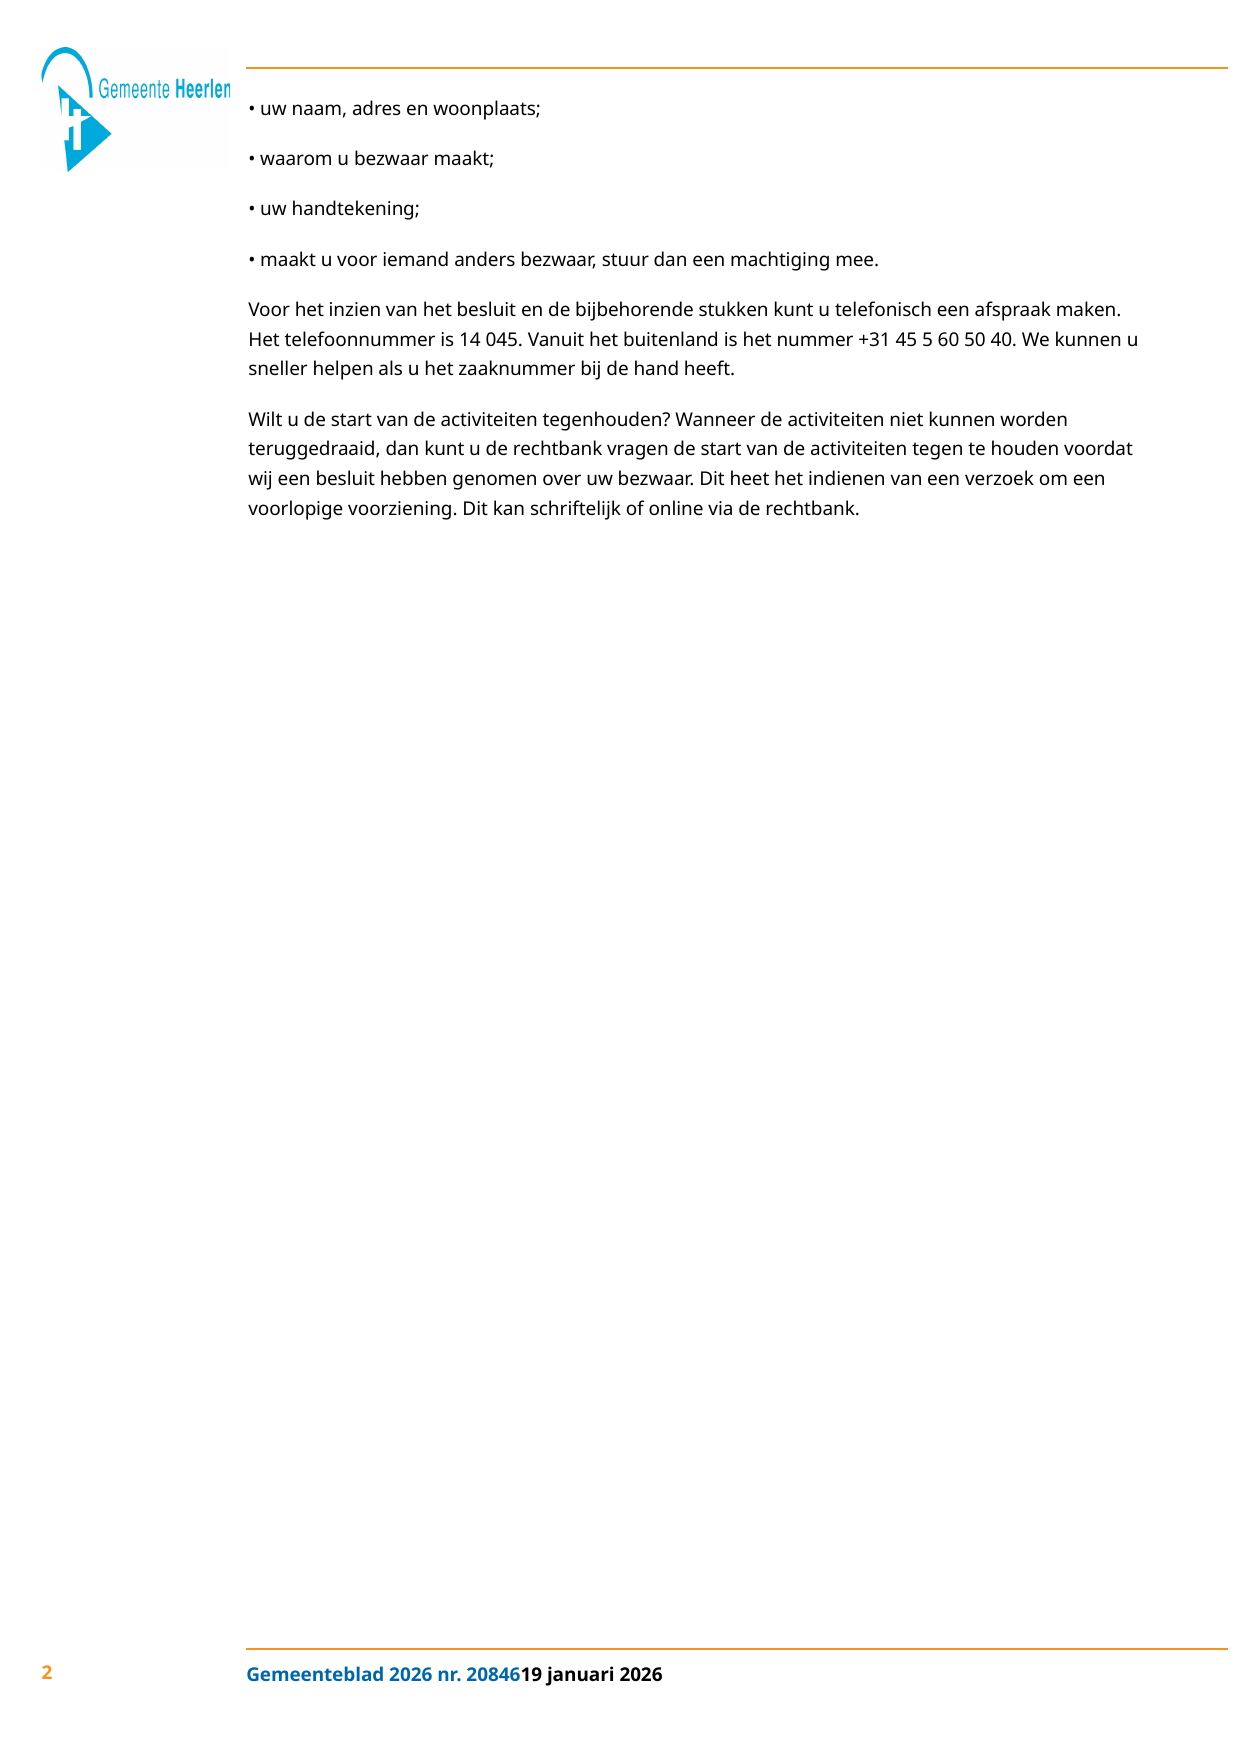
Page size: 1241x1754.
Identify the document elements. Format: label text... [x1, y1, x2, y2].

picture [41, 47, 59, 70]
text • uw naam, adres en woonplaats; [248, 95, 1152, 121]
text Wilt u de start van de activiteiten tegenhouden? Wanneer de activiteiten niet kunnen worden teruggedraaid, dan kunt u de rechtbank vragen de start van de activiteiten tegen te houden voordat wij een besluit hebben genomen over uw bezwaar. Dit heet het indienen van een verzoek om een voorlopige voorziening. Dit kan schriftelijk of online via de rechtbank. [248, 406, 1152, 521]
text • waarom u bezwaar maakt; [248, 145, 1152, 171]
text • uw handtekening; [248, 196, 1152, 221]
text Voor het inzien van het besluit en de bijbehorende stukken kunt u telefonisch een afspraak maken. Het telefoonnummer is 14 045. Vanuit het buitenland is het nummer +31 45 5 60 50 40. We kunnen u sneller helpen als u het zaaknummer bij de hand heeft. [248, 296, 1152, 381]
text • maakt u voor iemand anders bezwaar, stuur dan een machtiging mee. [248, 246, 1152, 272]
picture [41, 47, 231, 172]
